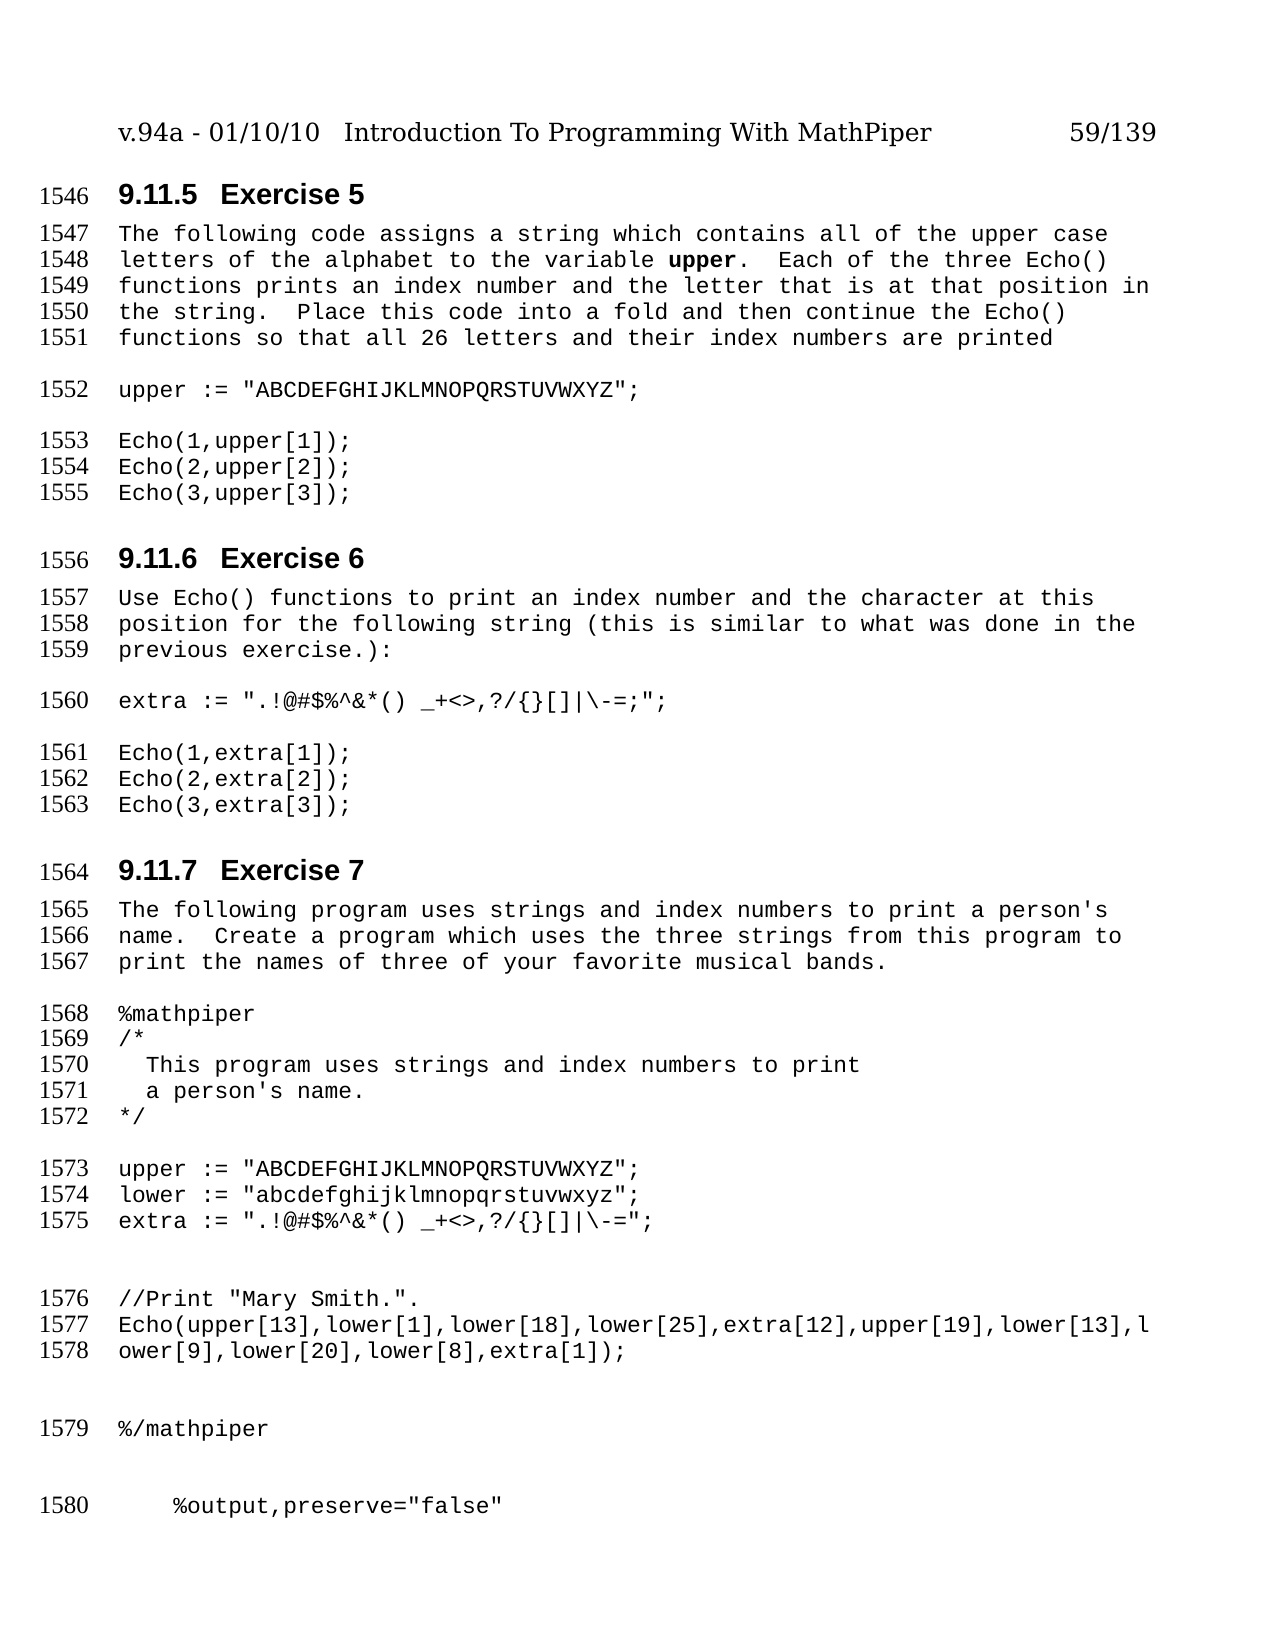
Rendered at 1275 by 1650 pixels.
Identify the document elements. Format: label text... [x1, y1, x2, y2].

text The following program uses strings and index numbers to print a person's name. Create a program which uses the three strings from this program to print the names of three of your favorite musical bands. [118, 898, 1157, 976]
text Echo(3,upper[3]); [118, 482, 1157, 508]
text %mathpiper [118, 1002, 1157, 1028]
text Echo(3,extra[3]); [118, 794, 1157, 819]
text The following code assigns a string which contains all of the upper case letters of the alphabet to the variable upper. Each of the three Echo() functions prints an index number and the letter that is at that position in the string. Place this code into a fold and then continue the Echo() functions so that all 26 letters and their index numbers are printed [118, 222, 1157, 352]
text %output,preserve="false" [118, 1495, 1157, 1521]
text upper := "ABCDEFGHIJKLMNOPQRSTUVWXYZ"; [118, 1157, 1157, 1183]
subtitle Exercise 7 [118, 853, 1157, 886]
text lower := "abcdefghijklmnopqrstuvwxyz"; [118, 1183, 1157, 1209]
text */ [118, 1106, 1157, 1132]
text //Print "Mary Smith.". [118, 1287, 1157, 1313]
text Echo(1,extra[1]); [118, 742, 1157, 768]
text Echo(2,upper[2]); [118, 456, 1157, 482]
text Use Echo() functions to print an index number and the character at this position for the following string (this is similar to what was done in the previous exercise.): [118, 586, 1157, 664]
text Echo(upper[13],lower[1],lower[18],lower[25],extra[12],upper[19],lower[13],lower[9],lower[20],lower[8],extra[1]); [118, 1313, 1157, 1365]
text extra := ".!@#$%^&*() _+<>,?/{}[]|\-=;"; [118, 690, 1157, 716]
text This program uses strings and index numbers to print [118, 1054, 1157, 1080]
subtitle Exercise 5 [118, 177, 1157, 210]
subtitle Exercise 6 [118, 541, 1157, 574]
text upper := "ABCDEFGHIJKLMNOPQRSTUVWXYZ"; [118, 378, 1157, 404]
text a person's name. [118, 1080, 1157, 1106]
text Echo(1,upper[1]); [118, 430, 1157, 456]
text /* [118, 1028, 1157, 1054]
text Echo(2,extra[2]); [118, 768, 1157, 794]
text extra := ".!@#$%^&*() _+<>,?/{}[]|\-="; [118, 1209, 1157, 1235]
text %/mathpiper [118, 1417, 1157, 1443]
